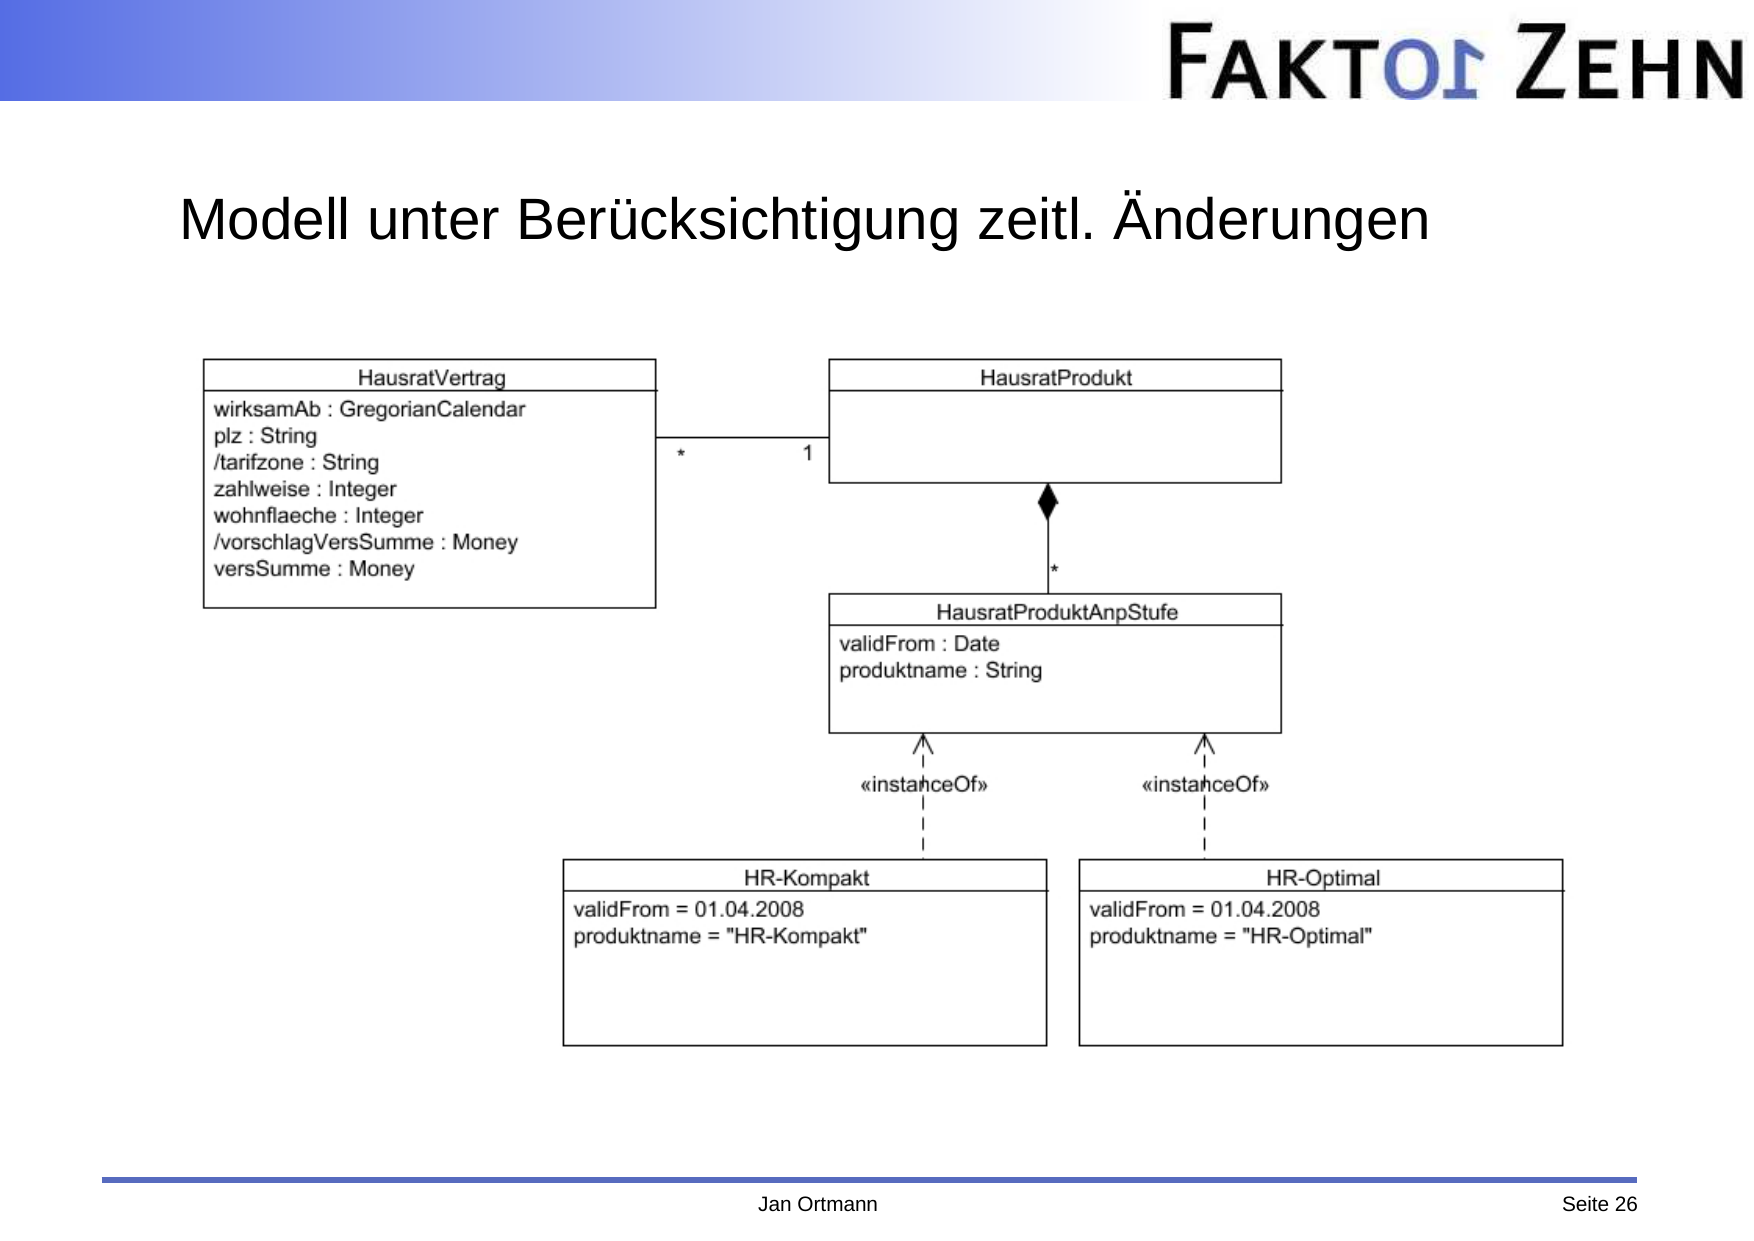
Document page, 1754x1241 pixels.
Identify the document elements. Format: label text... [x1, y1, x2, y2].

picture [1162, 7, 1752, 100]
picture [172, 312, 1595, 1078]
title Modell unter Berücksichtigung zeitl. Änderungen [179, 142, 1576, 296]
